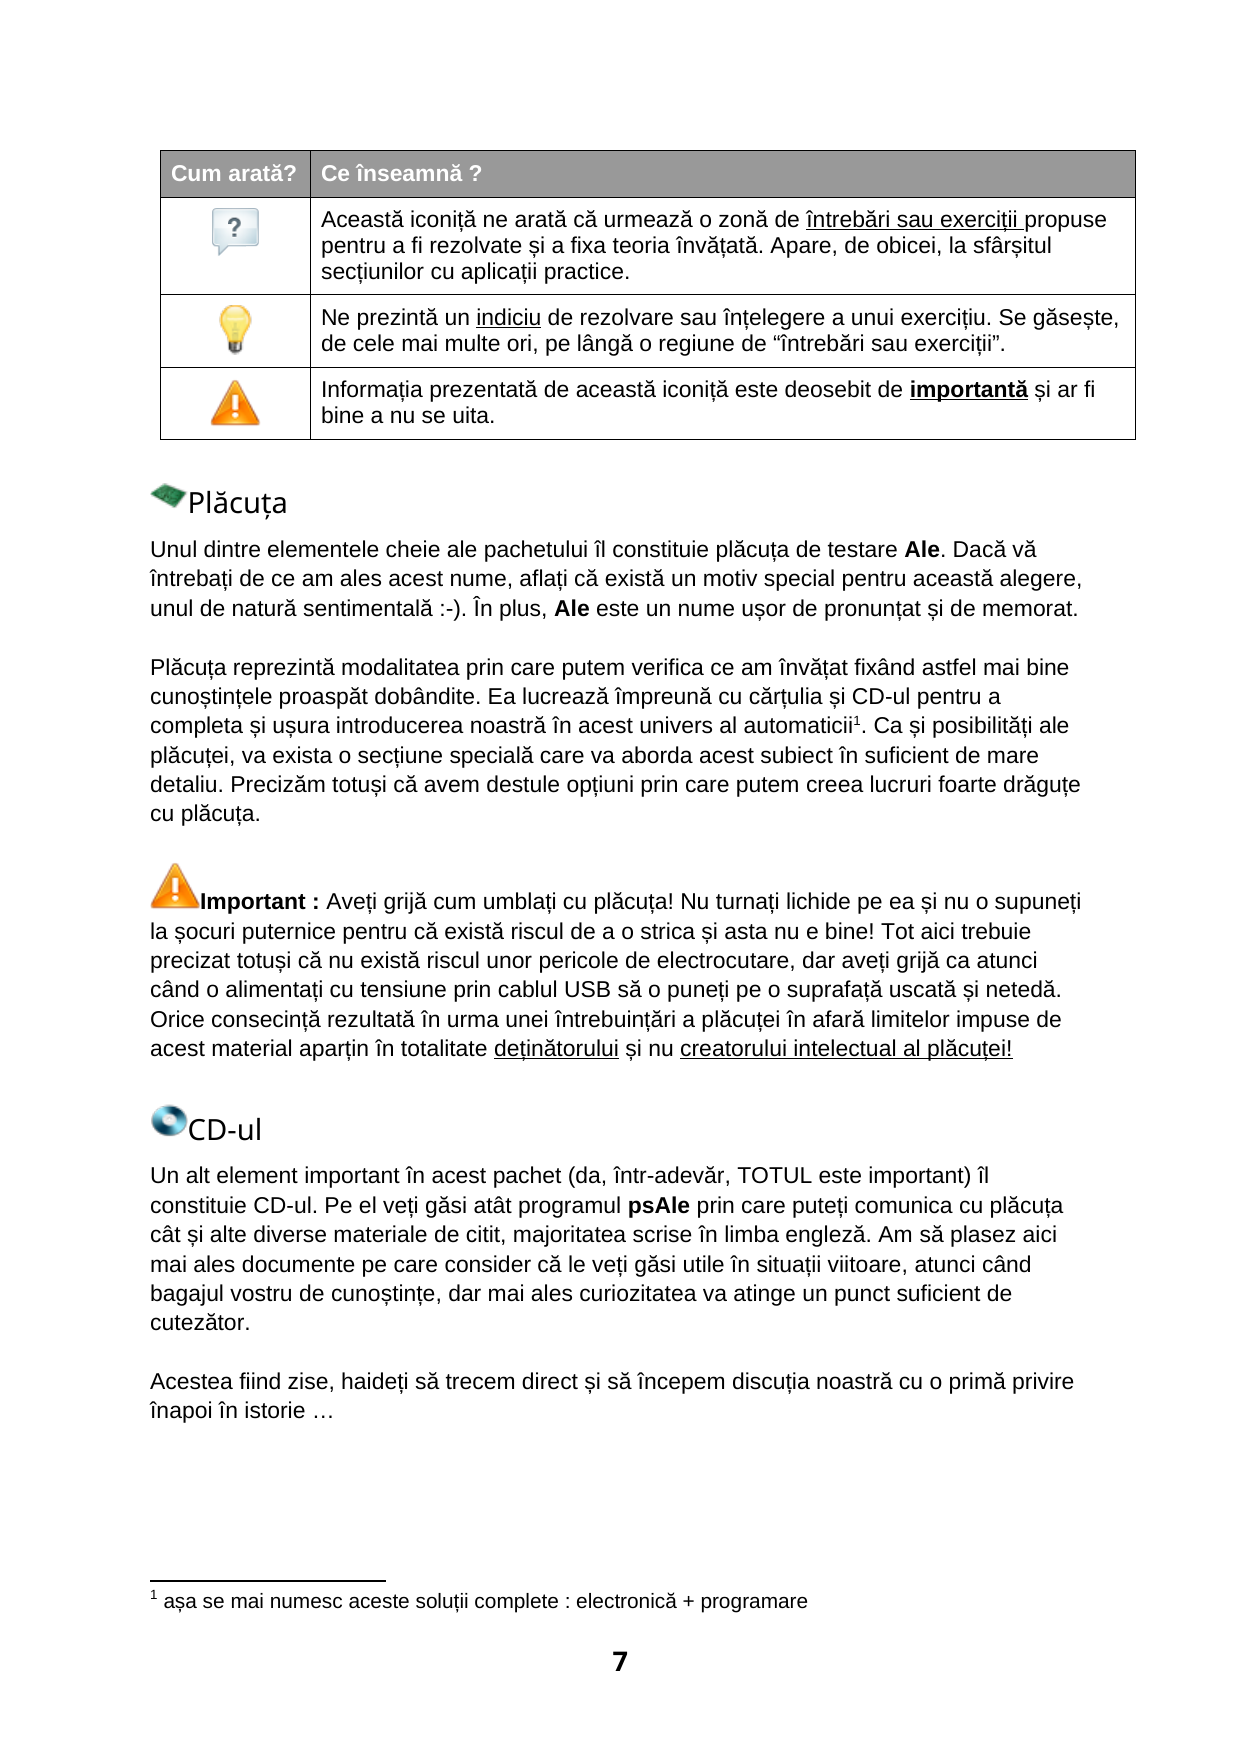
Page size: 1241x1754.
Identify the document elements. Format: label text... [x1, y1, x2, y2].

picture [210, 305, 261, 355]
table_header Cum arată? [161, 151, 310, 197]
subtitle CD-ul [150, 1103, 1091, 1149]
table_cell Această iconiță ne arată că urmează o zonă de întrebări sau exerciții propuse pentru a fi rezolvate și a fixa teoria învățată. Apare, de obicei, la sfârșitul secțiunilor cu aplicații practice. [311, 198, 1135, 294]
table_cell Informația prezentată de această iconiță este deosebit de importantă și ar fi bine a nu se uita. [311, 368, 1135, 439]
picture [150, 859, 200, 910]
picture [210, 377, 261, 427]
text așa se mai numesc aceste soluții complete : electronică + programare [150, 1587, 1091, 1613]
subtitle Plăcuța [150, 476, 1091, 522]
table_cell [161, 198, 310, 294]
text Plăcuța reprezintă modalitatea prin care putem verifica ce am învățat fixând astfel mai bine cunoștințele proaspăt dobândite. Ea lucrează împreună cu cărțulia și CD-ul pentru a completa și ușura introducerea noastră în acest univers al automaticii. Ca și posibilități ale plăcuței, va exista o secțiune specială care va aborda acest subiect în suficient de mare detaliu. Precizăm totuși că avem destule opțiuni prin care putem creea lucruri foarte drăguțe cu plăcuța. [150, 654, 1091, 827]
text Un alt element important în acest pachet (da, într-adevăr, TOTUL este important) îl constituie CD-ul. Pe el veți găsi atât programul psAle prin care puteți comunica cu plăcuța cât și alte diverse materiale de citit, majoritatea scrise în limba engleză. Am să plasez aici mai ales documente pe care consider că le veți găsi utile în situații viitoare, atunci când bagajul vostru de cunoștințe, dar mai ales curiozitatea va atinge un punct suficient de cutezător. [150, 1163, 1091, 1336]
picture [210, 207, 261, 257]
picture [150, 476, 188, 514]
table_cell [161, 368, 310, 439]
table_header Ce înseamnă ? [311, 151, 1135, 197]
text Unul dintre elementele cheie ale pachetului îl constituie plăcuța de testare Ale. Dacă vă întrebați de ce am ales acest nume, aflați că există un motiv special pentru această alegere, unul de natură sentimentală :-). În plus, Ale este un nume ușor de pronunțat și de memorat. [150, 537, 1091, 621]
table_cell [161, 295, 310, 367]
text Important : Aveți grijă cum umblați cu plăcuța! Nu turnați lichide pe ea și nu o supuneți la șocuri puternice pentru că există riscul de a o strica și asta nu e bine! Tot aici trebuie precizat totuși că nu există riscul unor pericole de electrocutare, dar aveți grijă ca atunci când o alimentați cu tensiune prin cablul USB să o puneți pe o suprafață uscată și netedă. Orice consecință rezultată în urma unei întrebuințări a plăcuței în afară limitelor impuse de acest material aparțin în totalitate deținătorului și nu creatorului intelectual al plăcuței! [150, 860, 1091, 1062]
table_cell Ne prezintă un indiciu de rezolvare sau înțelegere a unui exercițiu. Se găsește, de cele mai multe ori, pe lângă o regiune de “întrebări sau exerciții”. [311, 295, 1135, 367]
picture [150, 1102, 188, 1141]
text Acestea fiind zise, haideți să trecem direct și să începem discuția noastră cu o primă privire înapoi în istorie … [150, 1369, 1091, 1424]
